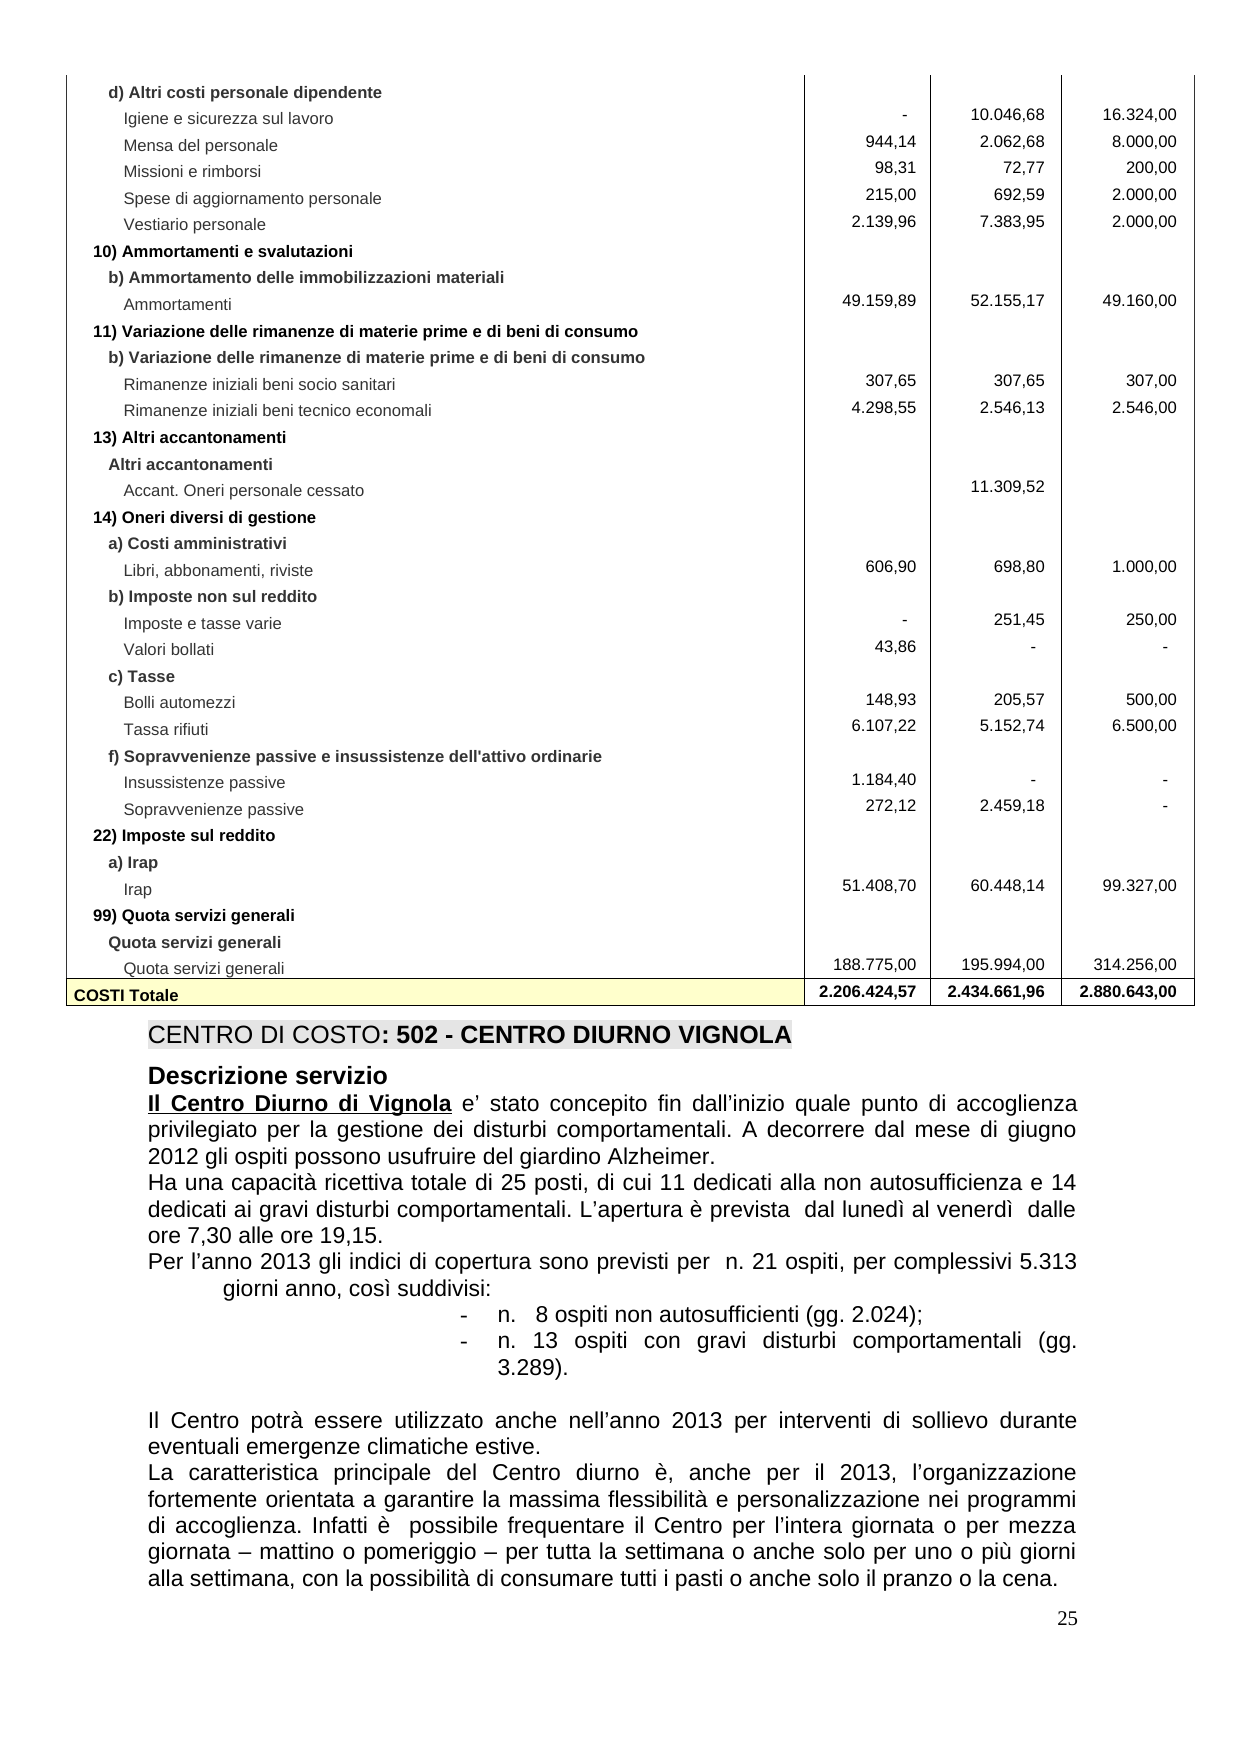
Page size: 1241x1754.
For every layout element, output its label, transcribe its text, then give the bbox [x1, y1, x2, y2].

table_cell - [931, 766, 1061, 792]
table_cell Rimanenze iniziali beni socio sanitari [116, 367, 804, 394]
table_cell [931, 845, 1061, 872]
table_cell 250,00 [1062, 606, 1194, 633]
table_cell 5.152,74 [931, 713, 1061, 739]
table_cell 200,00 [1062, 155, 1194, 181]
table_cell [805, 75, 930, 102]
table_cell [67, 633, 86, 659]
table_cell 944,14 [805, 128, 930, 155]
text Ha una capacità ricettiva totale di 25 posti, di cui 11 dedicati alla non autosufficienza e 14 dedicati ai gravi disturbi comportamentali. L’apertura è prevista dal lunedì al venerdì dalle ore 7,30 alle ore 19,15. [148, 1169, 1078, 1248]
text La caratteristica principale del Centro diurno è, anche per il 2013, l’organizzazione fortemente orientata a garantire la massima flessibilità e personalizzazione nei programmi di accoglienza. Infatti è possibile frequentare il Centro per l’intera giornata o per mezza giornata – mattino o pomeriggio – per tutta la settimana o anche solo per uno o più giorni alla settimana, con la possibilità di consumare tutti i pasti o anche solo il pranzo o la cena. [148, 1459, 1078, 1591]
table_cell [805, 420, 930, 447]
table_cell 188.775,00 [805, 952, 930, 978]
table_cell [931, 739, 1061, 766]
table_cell [86, 341, 101, 367]
table_cell [931, 899, 1061, 925]
table_cell [805, 527, 930, 553]
table_cell Accant. Oneri personale cessato [116, 474, 804, 500]
table_cell [805, 500, 930, 527]
table_cell [67, 155, 86, 181]
text Il Centro potrà essere utilizzato anche nell’anno 2013 per interventi di sollievo durante eventuali emergenze climatiche estive. [148, 1407, 1078, 1459]
table_cell [86, 792, 101, 819]
table_cell [86, 713, 101, 739]
table_cell 2.546,00 [1062, 394, 1194, 420]
table_cell 43,86 [805, 633, 930, 659]
table_cell Missioni e rimborsi [116, 155, 804, 181]
table_cell [1062, 845, 1194, 872]
table_cell [86, 102, 101, 128]
table_cell [1062, 420, 1194, 447]
table_cell [67, 925, 86, 952]
table_cell [86, 208, 101, 234]
table_cell [1062, 314, 1194, 341]
table_cell 307,65 [931, 367, 1061, 394]
table_cell [805, 341, 930, 367]
table_cell [67, 314, 86, 341]
text Descrizione servizio [148, 1061, 1078, 1090]
table_cell 2.546,13 [931, 394, 1061, 420]
table_cell [86, 925, 101, 952]
table_cell 2.434.661,96 [931, 979, 1061, 1005]
table_cell [67, 845, 86, 872]
table_cell Spese di aggiornamento personale [116, 181, 804, 208]
table_cell [101, 792, 116, 819]
table_cell [1062, 527, 1194, 553]
table_cell [805, 447, 930, 473]
table_cell 10.046,68 [931, 102, 1061, 128]
table_cell [101, 713, 116, 739]
table_cell f) Sopravvenienze passive e insussistenze dell'attivo ordinarie [101, 739, 804, 766]
table_cell Ammortamenti [116, 288, 804, 314]
table_cell [805, 474, 930, 500]
table_cell [86, 155, 101, 181]
table_cell [86, 686, 101, 712]
table_cell [1062, 234, 1194, 261]
table_cell Imposte e tasse varie [116, 606, 804, 633]
table_cell a) Irap [101, 845, 804, 872]
table_cell [805, 739, 930, 766]
table_cell 99) Quota servizi generali [86, 899, 804, 925]
table_cell [67, 580, 86, 606]
table_cell 10) Ammortamenti e svalutazioni [86, 234, 804, 261]
table_cell [86, 580, 101, 606]
table_cell [67, 102, 86, 128]
table_cell [101, 633, 116, 659]
table_cell [1062, 447, 1194, 473]
table_cell 2.062,68 [931, 128, 1061, 155]
table_cell 698,80 [931, 553, 1061, 580]
table_cell [101, 952, 116, 978]
table_cell [101, 474, 116, 500]
table_cell [805, 659, 930, 686]
table_cell [86, 952, 101, 978]
table_cell 195.994,00 [931, 952, 1061, 978]
table_cell - [1062, 792, 1194, 819]
table_cell 307,00 [1062, 367, 1194, 394]
table_cell [67, 341, 86, 367]
table_cell [1062, 819, 1194, 845]
table_cell b) Imposte non sul reddito [101, 580, 804, 606]
table_cell [86, 606, 101, 633]
table_cell Igiene e sicurezza sul lavoro [116, 102, 804, 128]
table_cell 99.327,00 [1062, 872, 1194, 898]
subtitle Per l’anno 2013 gli indici di copertura sono previsti per n. 21 ospiti, per complessivi 5.313 giorni anno, così suddivisi: [148, 1248, 1078, 1301]
table_cell Irap [116, 872, 804, 898]
table_cell [931, 580, 1061, 606]
table_cell Vestiario personale [116, 208, 804, 234]
table_cell [86, 75, 101, 102]
table_cell [931, 527, 1061, 553]
table_cell [101, 208, 116, 234]
table_cell Quota servizi generali [116, 952, 804, 978]
table_cell 16.324,00 [1062, 102, 1194, 128]
table_cell [805, 261, 930, 287]
table_cell [86, 367, 101, 394]
table_cell [86, 527, 101, 553]
table_cell 307,65 [805, 367, 930, 394]
table_cell 500,00 [1062, 686, 1194, 712]
table_cell [805, 819, 930, 845]
table_cell [67, 75, 86, 102]
table_cell a) Costi amministrativi [101, 527, 804, 553]
table_cell [931, 234, 1061, 261]
table_cell [67, 659, 86, 686]
table_cell [67, 872, 86, 898]
table_cell [86, 872, 101, 898]
table_cell [101, 155, 116, 181]
table_cell [67, 208, 86, 234]
table_cell 49.160,00 [1062, 288, 1194, 314]
table_cell 11.309,52 [931, 474, 1061, 500]
table_cell [67, 819, 86, 845]
table_cell Libri, abbonamenti, riviste [116, 553, 804, 580]
table_cell 7.383,95 [931, 208, 1061, 234]
table_cell [101, 766, 116, 792]
table_cell [67, 527, 86, 553]
table_cell [101, 288, 116, 314]
table_cell 215,00 [805, 181, 930, 208]
table_cell 4.298,55 [805, 394, 930, 420]
table_cell 148,93 [805, 686, 930, 712]
table_cell 1.184,40 [805, 766, 930, 792]
table_cell [931, 314, 1061, 341]
table_cell 205,57 [931, 686, 1061, 712]
table_cell - [931, 633, 1061, 659]
table_cell [67, 128, 86, 155]
table_cell [805, 899, 930, 925]
table_cell b) Variazione delle rimanenze di materie prime e di beni di consumo [101, 341, 804, 367]
table_cell [931, 341, 1061, 367]
table_cell [805, 580, 930, 606]
table_cell 72,77 [931, 155, 1061, 181]
table_cell [86, 447, 101, 473]
table_cell [1062, 925, 1194, 952]
table_cell [805, 845, 930, 872]
table_cell [67, 899, 86, 925]
table_cell Valori bollati [116, 633, 804, 659]
table_cell [67, 367, 86, 394]
table_cell 2.880.643,00 [1062, 979, 1194, 1005]
text CENTRO DI COSTO: 502 - CENTRO DIURNO VIGNOLA [148, 1020, 1078, 1049]
table_cell 6.500,00 [1062, 713, 1194, 739]
table_cell 98,31 [805, 155, 930, 181]
table_cell [86, 633, 101, 659]
table_cell [931, 925, 1061, 952]
table_cell 13) Altri accantonamenti [86, 420, 804, 447]
table_cell [931, 261, 1061, 287]
table_cell b) Ammortamento delle immobilizzazioni materiali [101, 261, 804, 287]
table_cell [86, 659, 101, 686]
table_cell [67, 766, 86, 792]
table_cell [101, 181, 116, 208]
table_cell [931, 420, 1061, 447]
table_cell [805, 234, 930, 261]
table_cell [67, 261, 86, 287]
table_cell [931, 75, 1061, 102]
table_cell [1062, 659, 1194, 686]
table_cell 8.000,00 [1062, 128, 1194, 155]
table_cell [67, 739, 86, 766]
table_cell 51.408,70 [805, 872, 930, 898]
table_cell [805, 925, 930, 952]
table_cell [931, 447, 1061, 473]
table_cell [67, 394, 86, 420]
table_cell [1062, 261, 1194, 287]
table_cell 60.448,14 [931, 872, 1061, 898]
table_cell [1062, 474, 1194, 500]
table_cell 49.159,89 [805, 288, 930, 314]
table_cell c) Tasse [101, 659, 804, 686]
table_cell [67, 952, 86, 978]
list n. 8 ospiti non autosufficienti (gg. 2.024); [460, 1301, 1078, 1327]
table_cell [67, 234, 86, 261]
table_cell COSTI Totale [67, 979, 804, 1005]
table_cell - [1062, 766, 1194, 792]
table_cell 692,59 [931, 181, 1061, 208]
table_cell [67, 500, 86, 527]
table_cell Tassa rifiuti [116, 713, 804, 739]
table_cell 606,90 [805, 553, 930, 580]
table_cell [86, 288, 101, 314]
table_cell [931, 819, 1061, 845]
table_cell [86, 766, 101, 792]
table_cell [86, 553, 101, 580]
table_cell [67, 288, 86, 314]
table_cell Insussistenze passive [116, 766, 804, 792]
table_cell [67, 447, 86, 473]
table_cell - [805, 606, 930, 633]
table_cell [86, 128, 101, 155]
table_cell 11) Variazione delle rimanenze di materie prime e di beni di consumo [86, 314, 804, 341]
table_cell [931, 500, 1061, 527]
text Il Centro Diurno di Vignola e’ stato concepito fin dall’inizio quale punto di accoglienza privilegiato per la gestione dei disturbi comportamentali. A decorrere dal mese di giugno 2012 gli ospiti possono usufruire del giardino Alzheimer. [148, 1090, 1078, 1169]
table_cell 251,45 [931, 606, 1061, 633]
table_cell 14) Oneri diversi di gestione [86, 500, 804, 527]
table_cell Rimanenze iniziali beni tecnico economali [116, 394, 804, 420]
table_cell [101, 394, 116, 420]
table_cell 272,12 [805, 792, 930, 819]
table_cell [101, 606, 116, 633]
table_cell 2.206.424,57 [805, 979, 930, 1005]
table_cell 2.000,00 [1062, 181, 1194, 208]
table_cell [805, 314, 930, 341]
table_cell Mensa del personale [116, 128, 804, 155]
table_cell 6.107,22 [805, 713, 930, 739]
table_cell - [805, 102, 930, 128]
table_cell [67, 686, 86, 712]
table_cell 2.459,18 [931, 792, 1061, 819]
table_cell [931, 659, 1061, 686]
table_cell [1062, 739, 1194, 766]
table_cell [1062, 899, 1194, 925]
table_cell [1062, 500, 1194, 527]
table_cell [67, 792, 86, 819]
table_cell 2.000,00 [1062, 208, 1194, 234]
table_cell [101, 872, 116, 898]
table_cell [1062, 341, 1194, 367]
table_cell [67, 606, 86, 633]
table_cell d) Altri costi personale dipendente [101, 75, 804, 102]
table_cell [86, 739, 101, 766]
table_cell Bolli automezzi [116, 686, 804, 712]
table_cell [67, 713, 86, 739]
table_cell [86, 845, 101, 872]
table_cell 22) Imposte sul reddito [86, 819, 804, 845]
table_cell [1062, 580, 1194, 606]
table_cell [67, 420, 86, 447]
table_cell 314.256,00 [1062, 952, 1194, 978]
table_cell 2.139,96 [805, 208, 930, 234]
table_cell [67, 553, 86, 580]
table_cell [67, 181, 86, 208]
table_cell Sopravvenienze passive [116, 792, 804, 819]
table_cell [101, 367, 116, 394]
table_cell [86, 474, 101, 500]
table_cell [101, 553, 116, 580]
table_cell Altri accantonamenti [101, 447, 804, 473]
table_cell [1062, 75, 1194, 102]
list n. 13 ospiti con gravi disturbi comportamentali (gg. 3.289). [460, 1327, 1078, 1380]
table_cell [86, 261, 101, 287]
table_cell [101, 102, 116, 128]
table_cell Quota servizi generali [101, 925, 804, 952]
table_cell [101, 128, 116, 155]
table_cell [86, 181, 101, 208]
table_cell [101, 686, 116, 712]
table_cell [86, 394, 101, 420]
table_cell - [1062, 633, 1194, 659]
table_cell [67, 474, 86, 500]
table_cell 52.155,17 [931, 288, 1061, 314]
table_cell 1.000,00 [1062, 553, 1194, 580]
